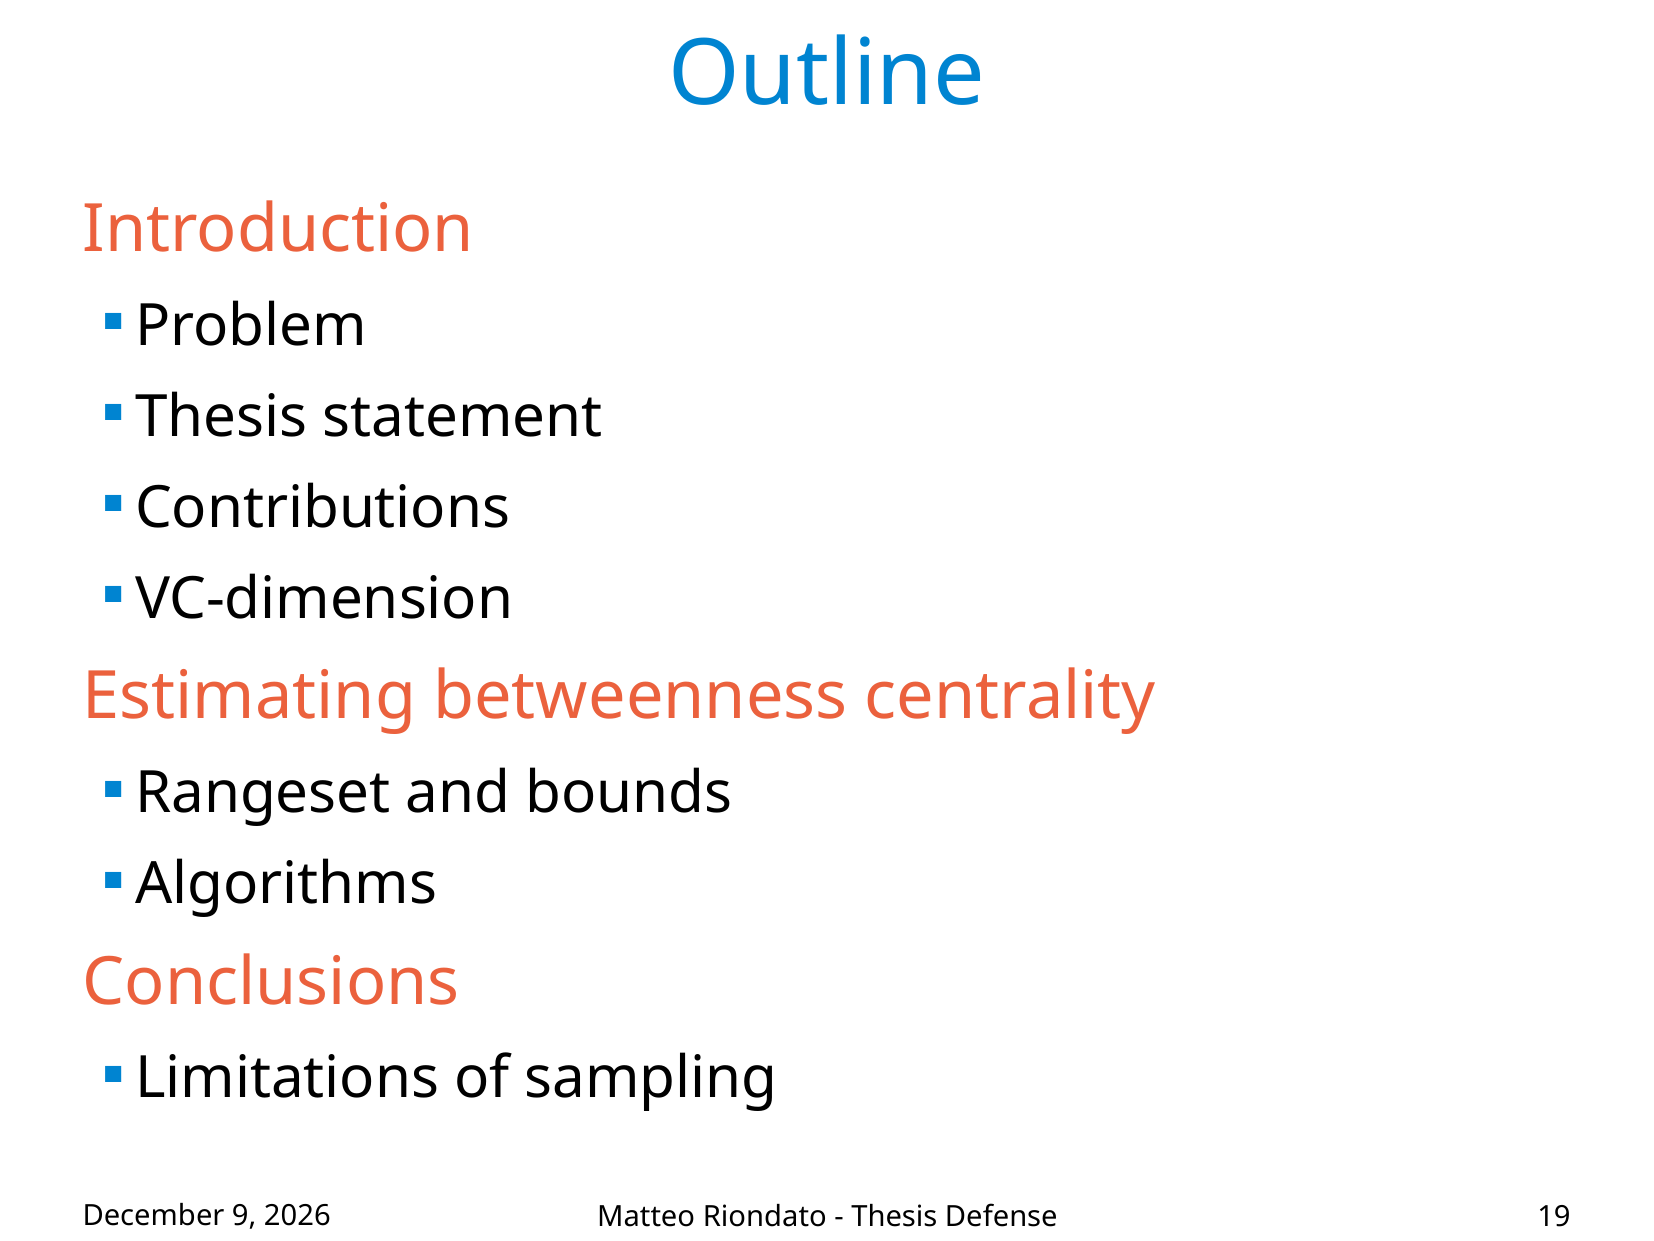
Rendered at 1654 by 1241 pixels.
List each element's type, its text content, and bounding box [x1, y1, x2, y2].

title Outline [82, 0, 1571, 139]
list Introduction Problem Thesis statement Contributions VC-dimension Estimating betweenness centrality Rangeset and bounds Algorithms Conclusions Limitations of sampling [82, 180, 1571, 1186]
